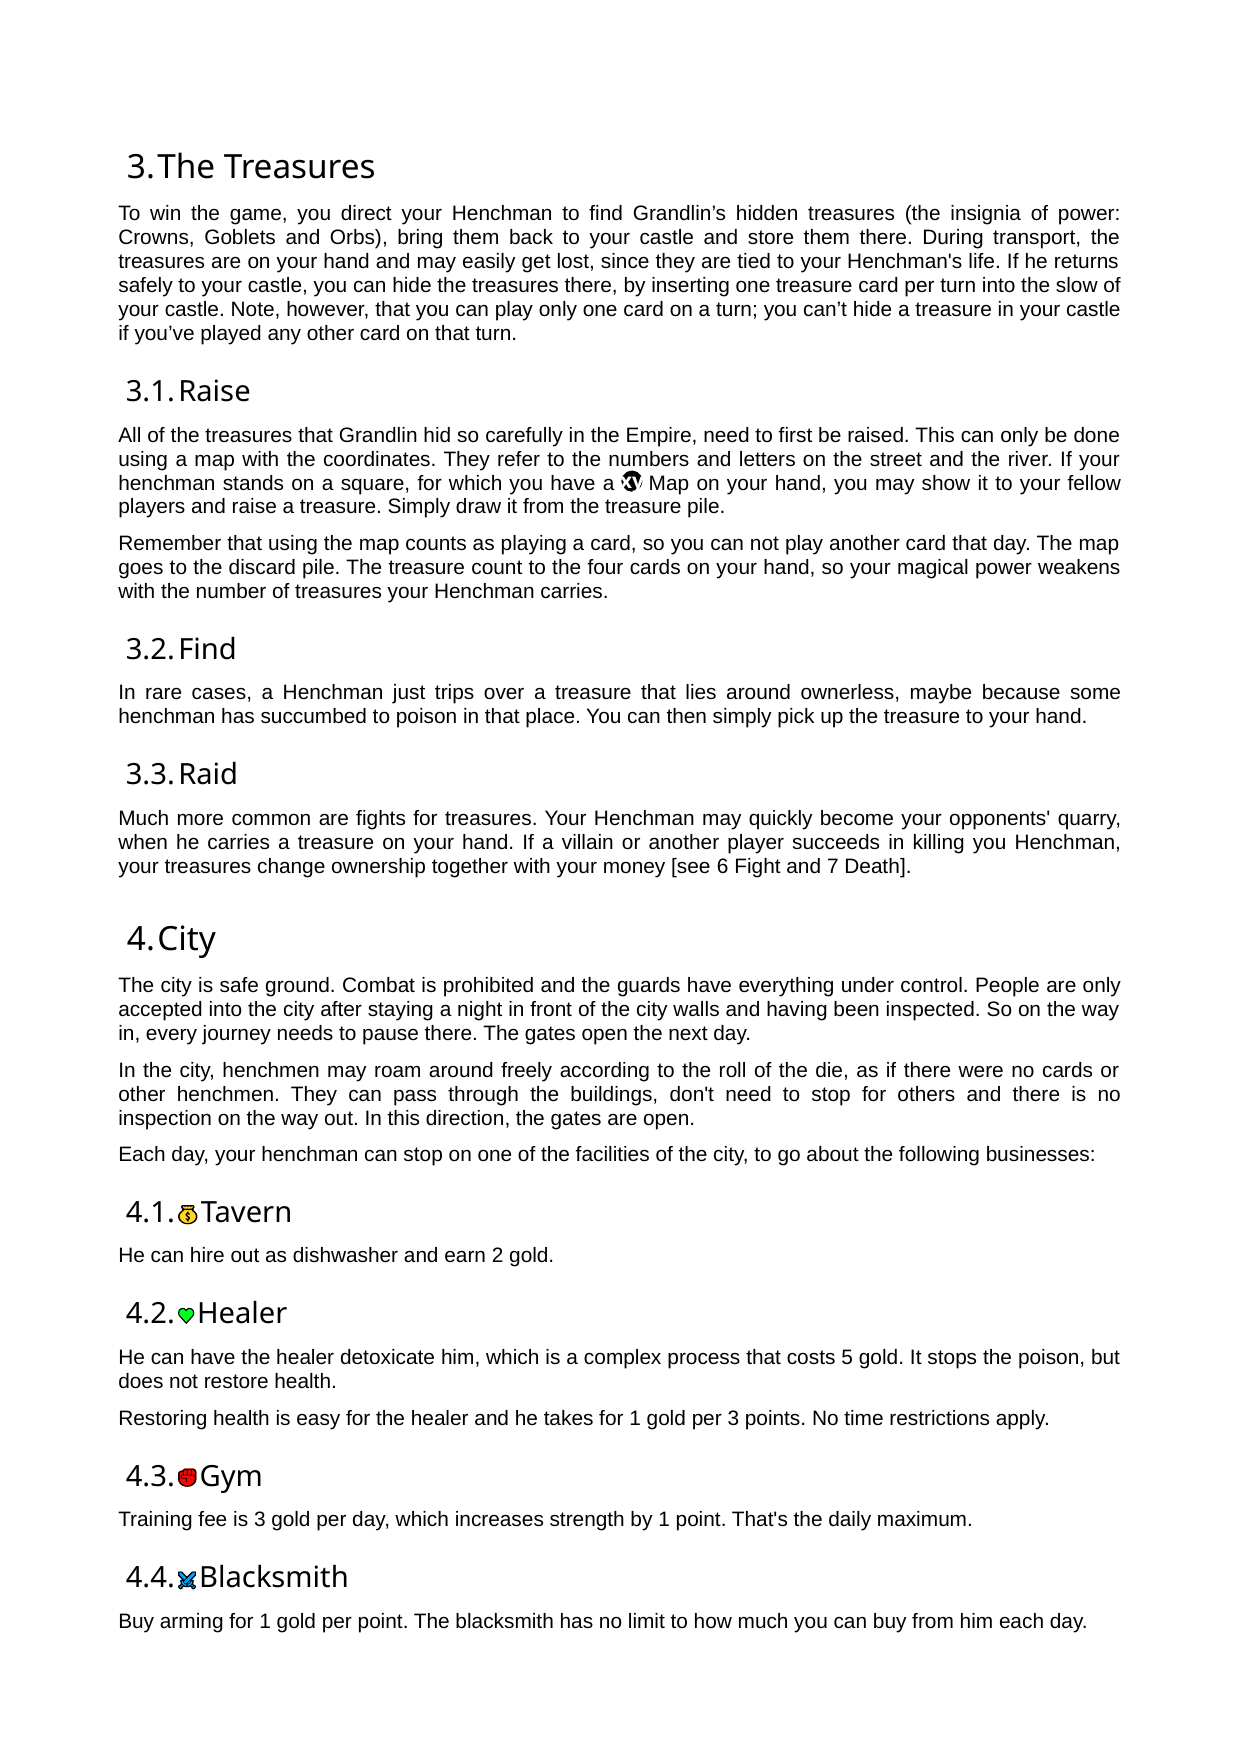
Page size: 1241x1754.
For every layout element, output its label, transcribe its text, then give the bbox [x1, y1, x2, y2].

text Much more common are fights for treasures. Your Henchman may quickly become your opponents' quarry, when he carries a treasure on your hand. If a villain or another player succeeds in killing you Henchman, your treasures change ownership together with your money [see 6. Fight and 7. Death]. [118, 806, 1122, 878]
text He can have the healer detoxicate him, which is a complex process that costs 5 gold. It stops the poison, but does not restore health. [118, 1345, 1122, 1393]
subtitle The Treasures [118, 143, 1122, 188]
text Each day, your henchman can stop on one of the facilities of the city, to go about the following businesses: [118, 1142, 1122, 1166]
subtitle Find [118, 628, 1122, 668]
subtitle Healer [118, 1293, 1122, 1332]
text Remember that using the map counts as playing a card, so you can not play another card that day. The map goes to the discard pile. The treasure count to the four cards on your hand, so your magical power weakens with the number of treasures your Henchman carries. [118, 531, 1122, 603]
subtitle Tavern [118, 1191, 1122, 1231]
text To win the game, you direct your Henchman to find Grandlin’s hidden treasures (the insignia of power: Crowns, Goblets and Orbs), bring them back to your castle and store them there. During transport, the treasures are on your hand and may easily get lost, since they are tied to your Henchman's life. If he returns safely to your castle, you can hide the treasures there, by inserting one treasure card per turn into the slow of your castle. Note, however, that you can play only one card on a turn; you can’t hide a treasure in your castle if you’ve played any other card on that turn. [118, 201, 1122, 345]
text The city is safe ground. Combat is prohibited and the guards have everything under control. People are only accepted into the city after staying a night in front of the city walls and having been inspected. So on the way in, every journey needs to pause there. The gates open the next day. [118, 973, 1122, 1045]
subtitle City [118, 915, 1122, 961]
text In rare cases, a Henchman just trips over a treasure that lies around ownerless, maybe because some henchman has succumbed to poison in that place. You can then simply pick up the treasure to your hand. [118, 680, 1122, 728]
text He can hire out as dishwasher and earn 2 gold. [118, 1243, 1122, 1267]
text All of the treasures that Grandlin hid so carefully in the Empire, need to first be raised. This can only be done using a map with the coordinates. They refer to the numbers and letters on the street and the river. If your henchman stands on a square, for which you have a Map on your hand, you may show it to your fellow players and raise a treasure. Simply draw it from the treasure pile. [118, 422, 1122, 518]
subtitle Blacksmith [118, 1556, 1122, 1596]
subtitle Gym [118, 1455, 1122, 1494]
text Training fee is 3 gold per day, which increases strength by 1 point. That's the daily maximum. [118, 1507, 1122, 1531]
text Buy arming for 1 gold per point. The blacksmith has no limit to how much you can buy from him each day. [118, 1608, 1122, 1632]
text Restoring health is easy for the healer and he takes for 1 gold per 3 points. No time restrictions apply. [118, 1405, 1122, 1429]
subtitle Raise [118, 370, 1122, 410]
subtitle Raid [118, 754, 1122, 793]
text In the city, henchmen may roam around freely according to the roll of the die, as if there were no cards or other henchmen. They can pass through the buildings, don't need to stop for others and there is no inspection on the way out. In this direction, the gates are open. [118, 1057, 1122, 1129]
